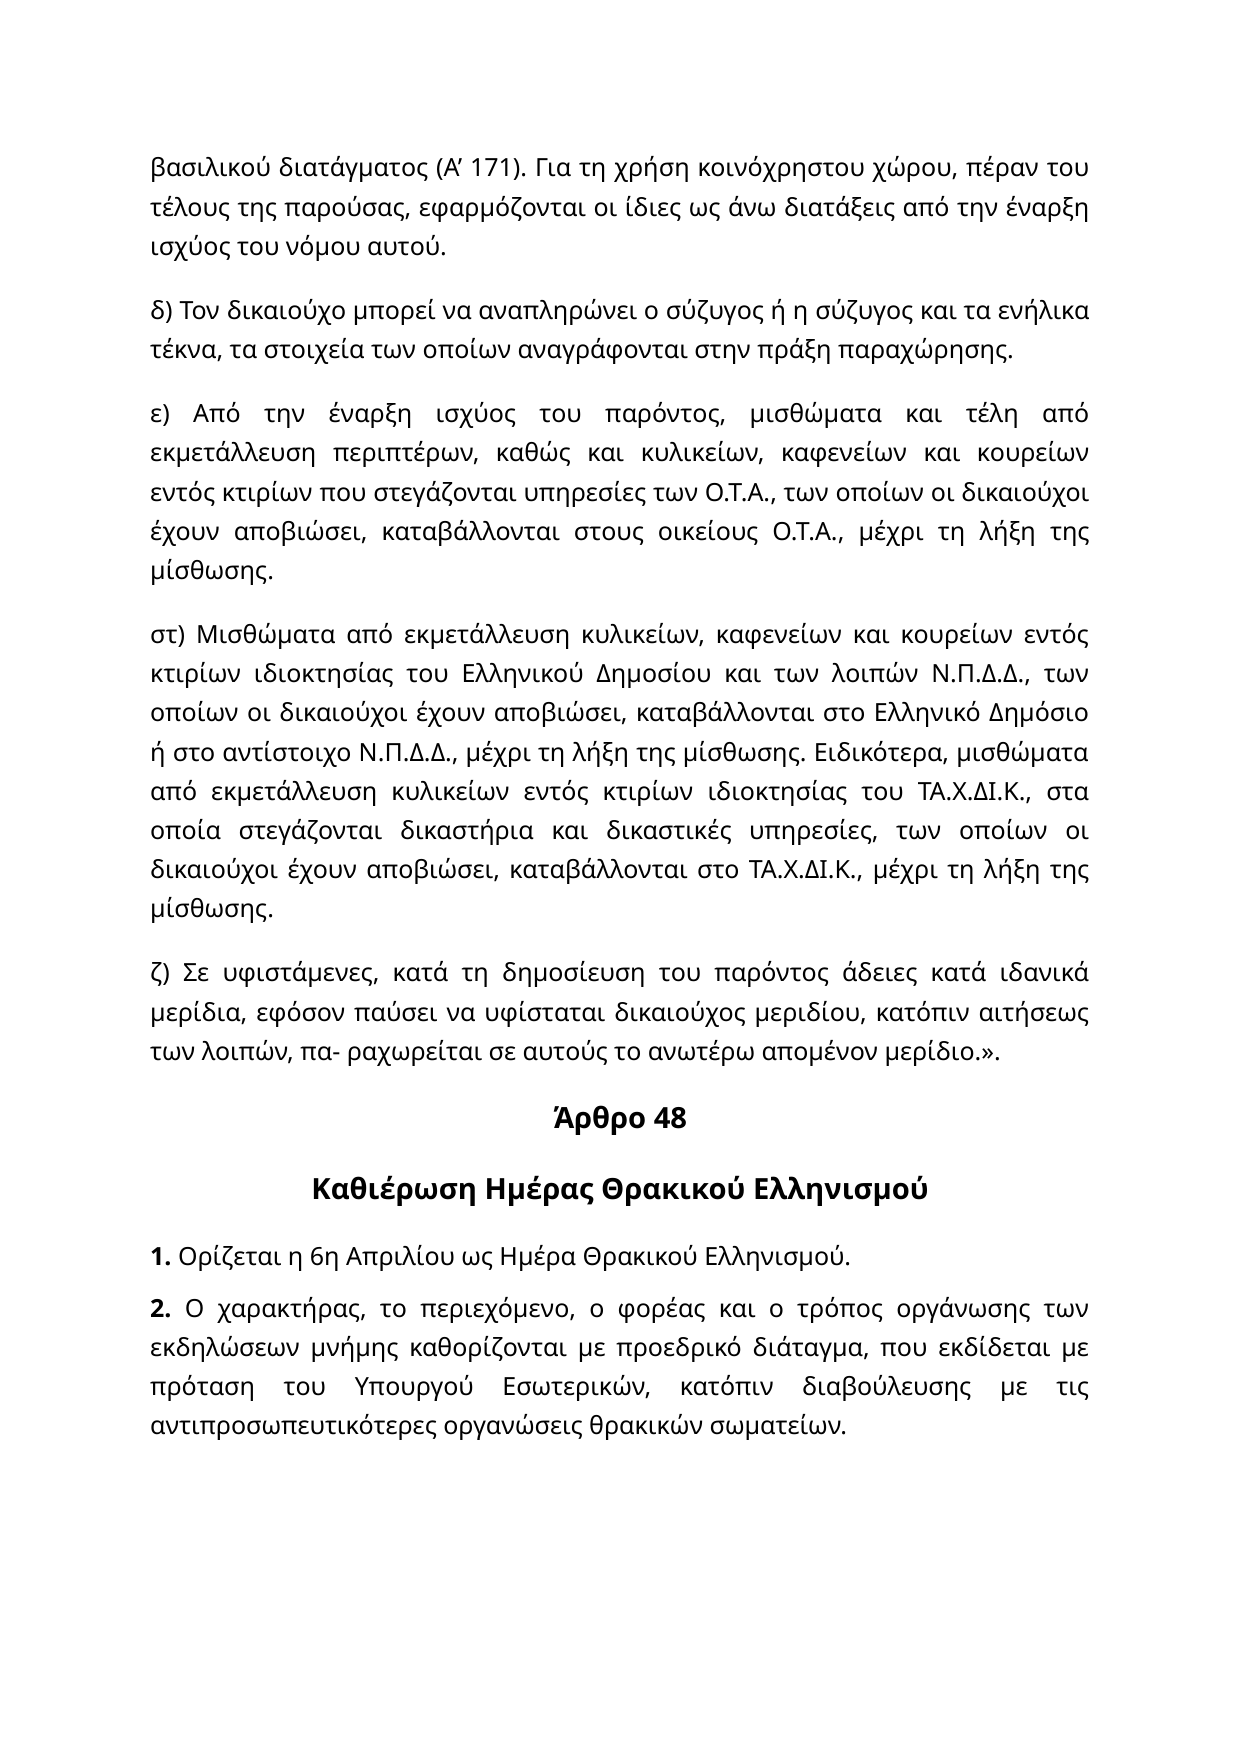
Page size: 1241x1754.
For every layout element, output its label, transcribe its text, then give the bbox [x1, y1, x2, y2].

text ε) Από την έναρξη ισχύος του παρόντος, μισθώματα και τέλη από εκμετάλλευση περιπτέρων, καθώς και κυλικείων, καφενείων και κουρείων εντός κτιρίων που στεγάζονται υπηρεσίες των Ο.Τ.Α., των οποίων οι δικαιούχοι έχουν αποβιώσει, καταβάλλονται στους οικείους Ο.Τ.Α., μέχρι τη λήξη της μίσθωσης. [150, 396, 1090, 587]
subtitle Καθιέρωση Ημέρας Θρακικού Ελληνισμού [150, 1168, 1090, 1208]
text 2. Ο χαρακτήρας, το περιεχόμενο, ο φορέας και ο τρόπος οργάνωσης των εκδηλώσεων μνήμης καθορίζονται με προεδρικό διάταγμα, που εκδίδεται με πρόταση του Υπουργού Εσωτερικών, κατόπιν διαβούλευσης με τις αντιπροσωπευτικότερες οργανώσεις θρακικών σωματείων. [150, 1290, 1090, 1442]
subtitle Άρθρο 48 [150, 1097, 1090, 1137]
text στ) Μισθώματα από εκμετάλλευση κυλικείων, καφενείων και κουρείων εντός κτιρίων ιδιοκτησίας του Ελληνικού Δημοσίου και των λοιπών Ν.Π.Δ.Δ., των οποίων οι δικαιούχοι έχουν αποβιώσει, καταβάλλονται στο Ελληνικό Δημόσιο ή στο αντίστοιχο Ν.Π.Δ.Δ., μέχρι τη λήξη της μίσθωσης. Ειδικότερα, μισθώματα από εκμετάλλευση κυλικείων εντός κτιρίων ιδιοκτησίας του ΤΑ.Χ.ΔΙ.Κ., στα οποία στεγάζονται δικαστήρια και δικαστικές υπηρεσίες, των οποίων οι δικαιούχοι έχουν αποβιώσει, καταβάλλονται στο ΤΑ.Χ.ΔΙ.Κ., μέχρι τη λήξη της μίσθωσης. [150, 617, 1090, 925]
text 1. Ορίζεται η 6η Απριλίου ως Ημέρα Θρακικού Ελληνισμού. [150, 1239, 1090, 1273]
text βασιλικού διατάγματος (Α’ 171). Για τη χρήση κοινόχρηστου χώρου, πέραν του τέλους της παρούσας, εφαρμόζονται οι ίδιες ως άνω διατάξεις από την έναρξη ισχύος του νόμου αυτού. [150, 150, 1090, 262]
text δ) Τον δικαιούχο μπορεί να αναπληρώνει ο σύζυγος ή η σύζυγος και τα ενήλικα τέκνα, τα στοιχεία των οποίων αναγράφονται στην πράξη παραχώρησης. [150, 292, 1090, 366]
text ζ) Σε υφιστάμενες, κατά τη δημοσίευση του παρόντος άδειες κατά ιδανικά μερίδια, εφόσον παύσει να υφίσταται δικαιούχος μεριδίου, κατόπιν αιτήσεως των λοιπών, πα- ραχωρείται σε αυτούς το ανωτέρω απομένον μερίδιο.». [150, 955, 1090, 1067]
